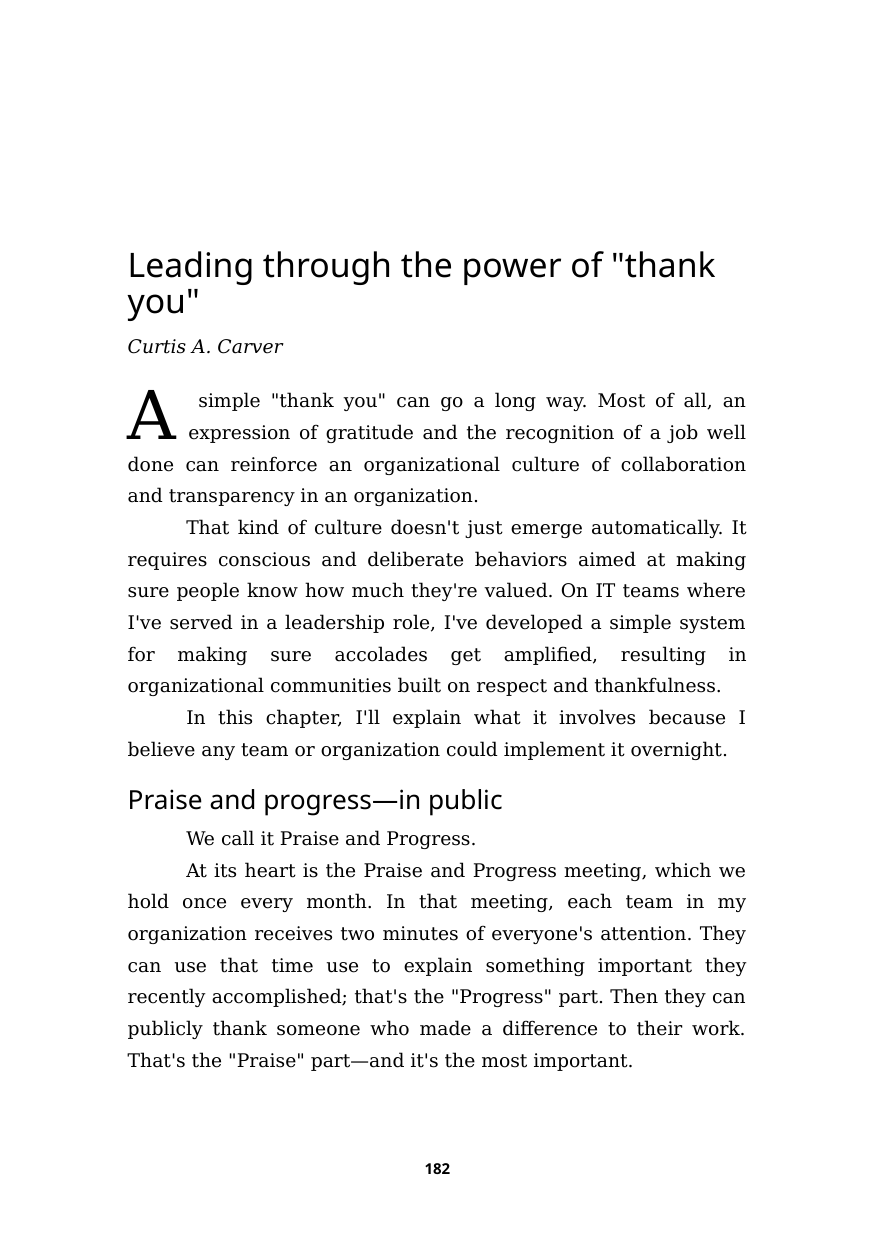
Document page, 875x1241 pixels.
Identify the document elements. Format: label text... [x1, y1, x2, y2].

text At its heart is the Praise and Progress meeting, which we hold once every month. In that meeting, each team in my organization receives two minutes of everyone's attention. They can use that time use to explain something important they recently accomplished; that's the "Progress" part. Then they can publicly thank someone who made a difference to their work. That's the "Praise" part—and it's the most important. [127, 859, 747, 1071]
subtitle Praise and progress—in public [127, 785, 747, 815]
text That kind of culture doesn't just emerge automatically. It requires conscious and deliberate behaviors aimed at making sure people know how much they're valued. On IT teams where I've served in a leadership role, I've developed a simple system for making sure accolades get amplified, resulting in organizational communities built on respect and thankfulness. [127, 517, 747, 697]
subtitle Leading through the power of "thank you" [127, 246, 747, 324]
text Curtis A. Carver [127, 336, 747, 358]
text In this chapter, I'll explain what it involves because I believe any team or organization could implement it overnight. [127, 707, 747, 761]
text A simple "thank you" can go a long way. Most of all, an expression of gratitude and the recognition of a job well done can reinforce an organizational culture of collaboration and transparency in an organization. [127, 391, 747, 507]
text We call it Praise and Progress. [127, 828, 747, 850]
